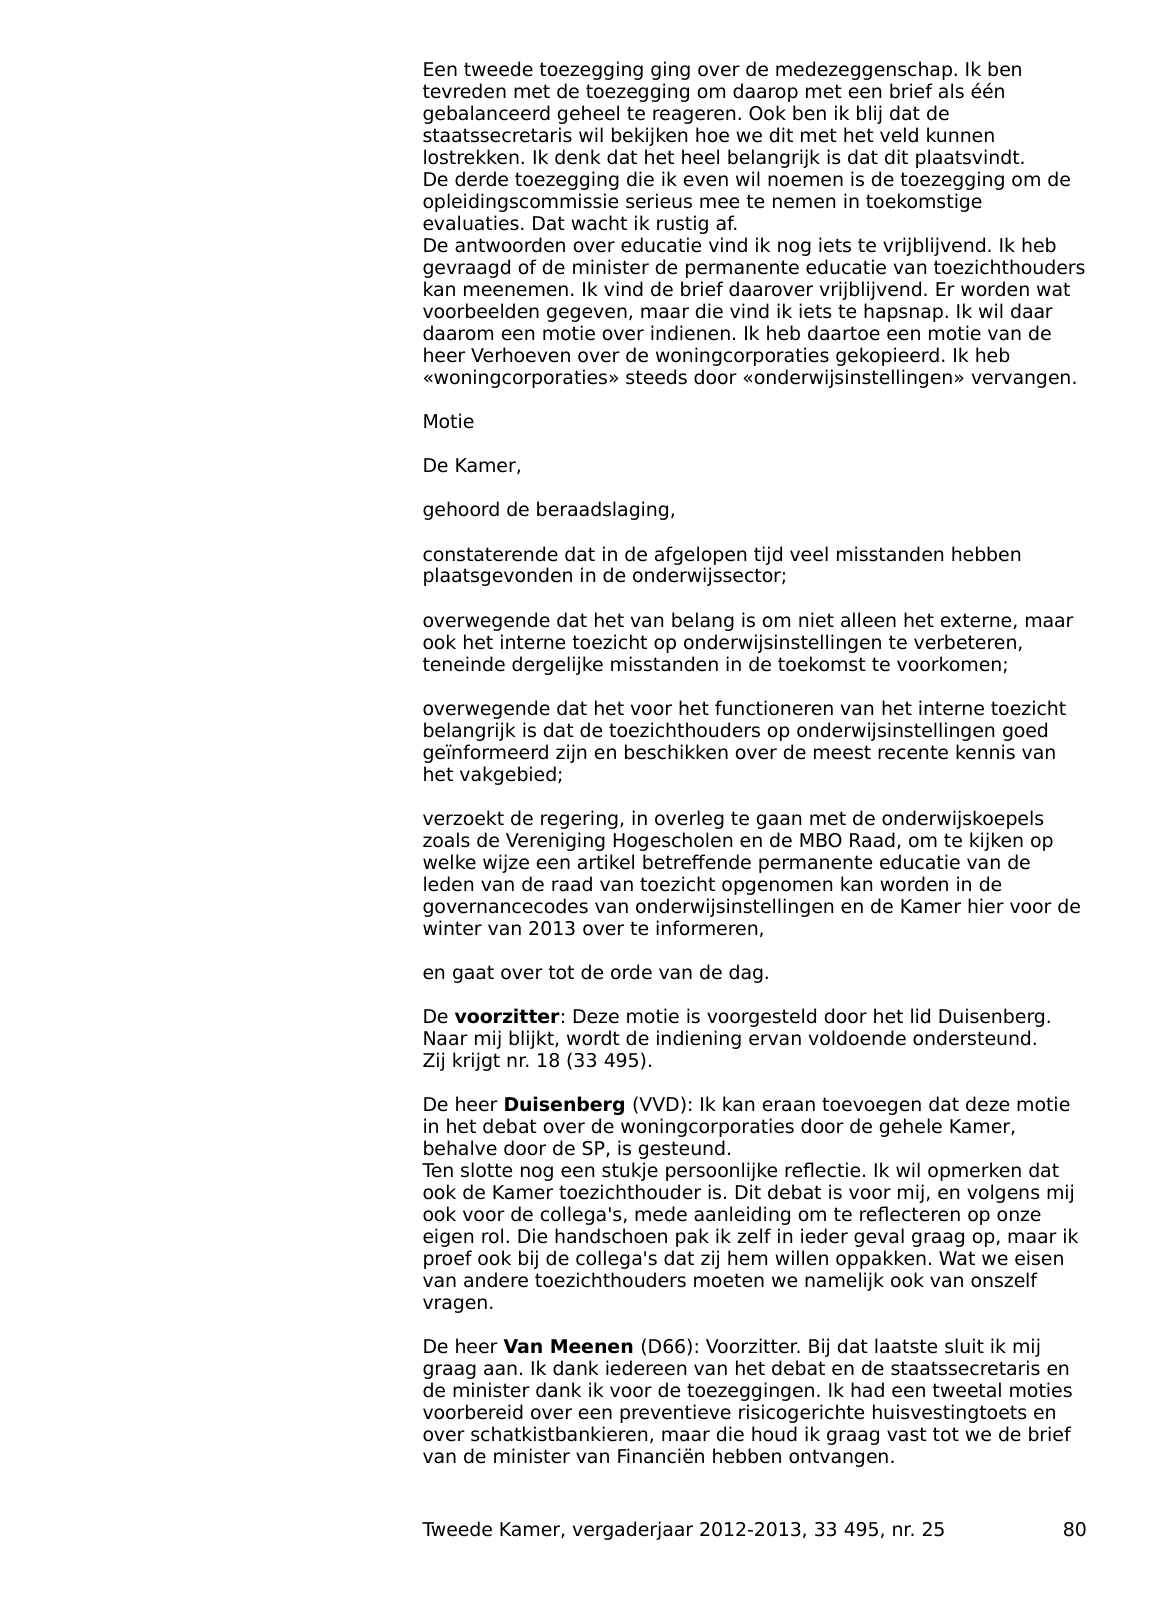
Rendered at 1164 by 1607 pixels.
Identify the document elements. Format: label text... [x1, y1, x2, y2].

text De derde toezegging die ik even wil noemen is de toezegging om de opleidingscommissie serieus mee te nemen in toekomstige evaluaties. Dat wacht ik rustig af. [422, 169, 1087, 235]
text De heer Duisenberg (VVD): Ik kan eraan toevoegen dat deze motie in het debat over de woningcorporaties door de gehele Kamer, behalve door de SP, is gesteund. [422, 1094, 1087, 1160]
text en gaat over tot de orde van de dag. [422, 962, 1087, 984]
text verzoekt de regering, in overleg te gaan met de onderwijskoepels zoals de Vereniging Hogescholen en de MBO Raad, om te kijken op welke wijze een artikel betreffende permanente educatie van de leden van de raad van toezicht opgenomen kan worden in de governancecodes van onderwijsinstellingen en de Kamer hier voor de winter van 2013 over te informeren, [422, 808, 1087, 940]
text De heer Van Meenen (D66): Voorzitter. Bij dat laatste sluit ik mij graag aan. Ik dank iedereen van het debat en de staatssecretaris en de minister dank ik voor de toezeggingen. Ik had een tweetal moties voorbereid over een preventieve risicogerichte huisvestingtoets en over schatkistbankieren, maar die houd ik graag vast tot we de brief van de minister van Financiën hebben ontvangen. [422, 1336, 1087, 1468]
text constaterende dat in de afgelopen tijd veel misstanden hebben plaatsgevonden in de onderwijssector; [422, 543, 1087, 587]
text gehoord de beraadslaging, [422, 499, 1087, 521]
text Motie [422, 411, 1087, 433]
text Een tweede toezegging ging over de medezeggenschap. Ik ben tevreden met de toezegging om daarop met een brief als één gebalanceerd geheel te reageren. Ook ben ik blij dat de staatssecretaris wil bekijken hoe we dit met het veld kunnen lostrekken. Ik denk dat het heel belangrijk is dat dit plaatsvindt. [422, 59, 1087, 169]
text overwegende dat het voor het functioneren van het interne toezicht belangrijk is dat de toezichthouders op onderwijsinstellingen goed geïnformeerd zijn en beschikken over de meest recente kennis van het vakgebied; [422, 698, 1087, 786]
text De Kamer, [422, 455, 1087, 477]
text Zij krijgt nr. 18 (33 495). [422, 1050, 1087, 1072]
text De voorzitter: Deze motie is voorgesteld door het lid Duisenberg. Naar mij blijkt, wordt de indiening ervan voldoende ondersteund. [422, 1006, 1087, 1050]
text Ten slotte nog een stukje persoonlijke reflectie. Ik wil opmerken dat ook de Kamer toezichthouder is. Dit debat is voor mij, en volgens mij ook voor de collega's, mede aanleiding om te reflecteren op onze eigen rol. Die handschoen pak ik zelf in ieder geval graag op, maar ik proef ook bij de collega's dat zij hem willen oppakken. Wat we eisen van andere toezichthouders moeten we namelijk ook van onszelf vragen. [422, 1160, 1087, 1314]
text De antwoorden over educatie vind ik nog iets te vrijblijvend. Ik heb gevraagd of de minister de permanente educatie van toezichthouders kan meenemen. Ik vind de brief daarover vrijblijvend. Er worden wat voorbeelden gegeven, maar die vind ik iets te hapsnap. Ik wil daar daarom een motie over indienen. Ik heb daartoe een motie van de heer Verhoeven over de woningcorporaties gekopieerd. Ik heb «woningcorporaties» steeds door «onderwijsinstellingen» vervangen. [422, 235, 1087, 389]
text overwegende dat het van belang is om niet alleen het externe, maar ook het interne toezicht op onderwijsinstellingen te verbeteren, teneinde dergelijke misstanden in de toekomst te voorkomen; [422, 609, 1087, 676]
